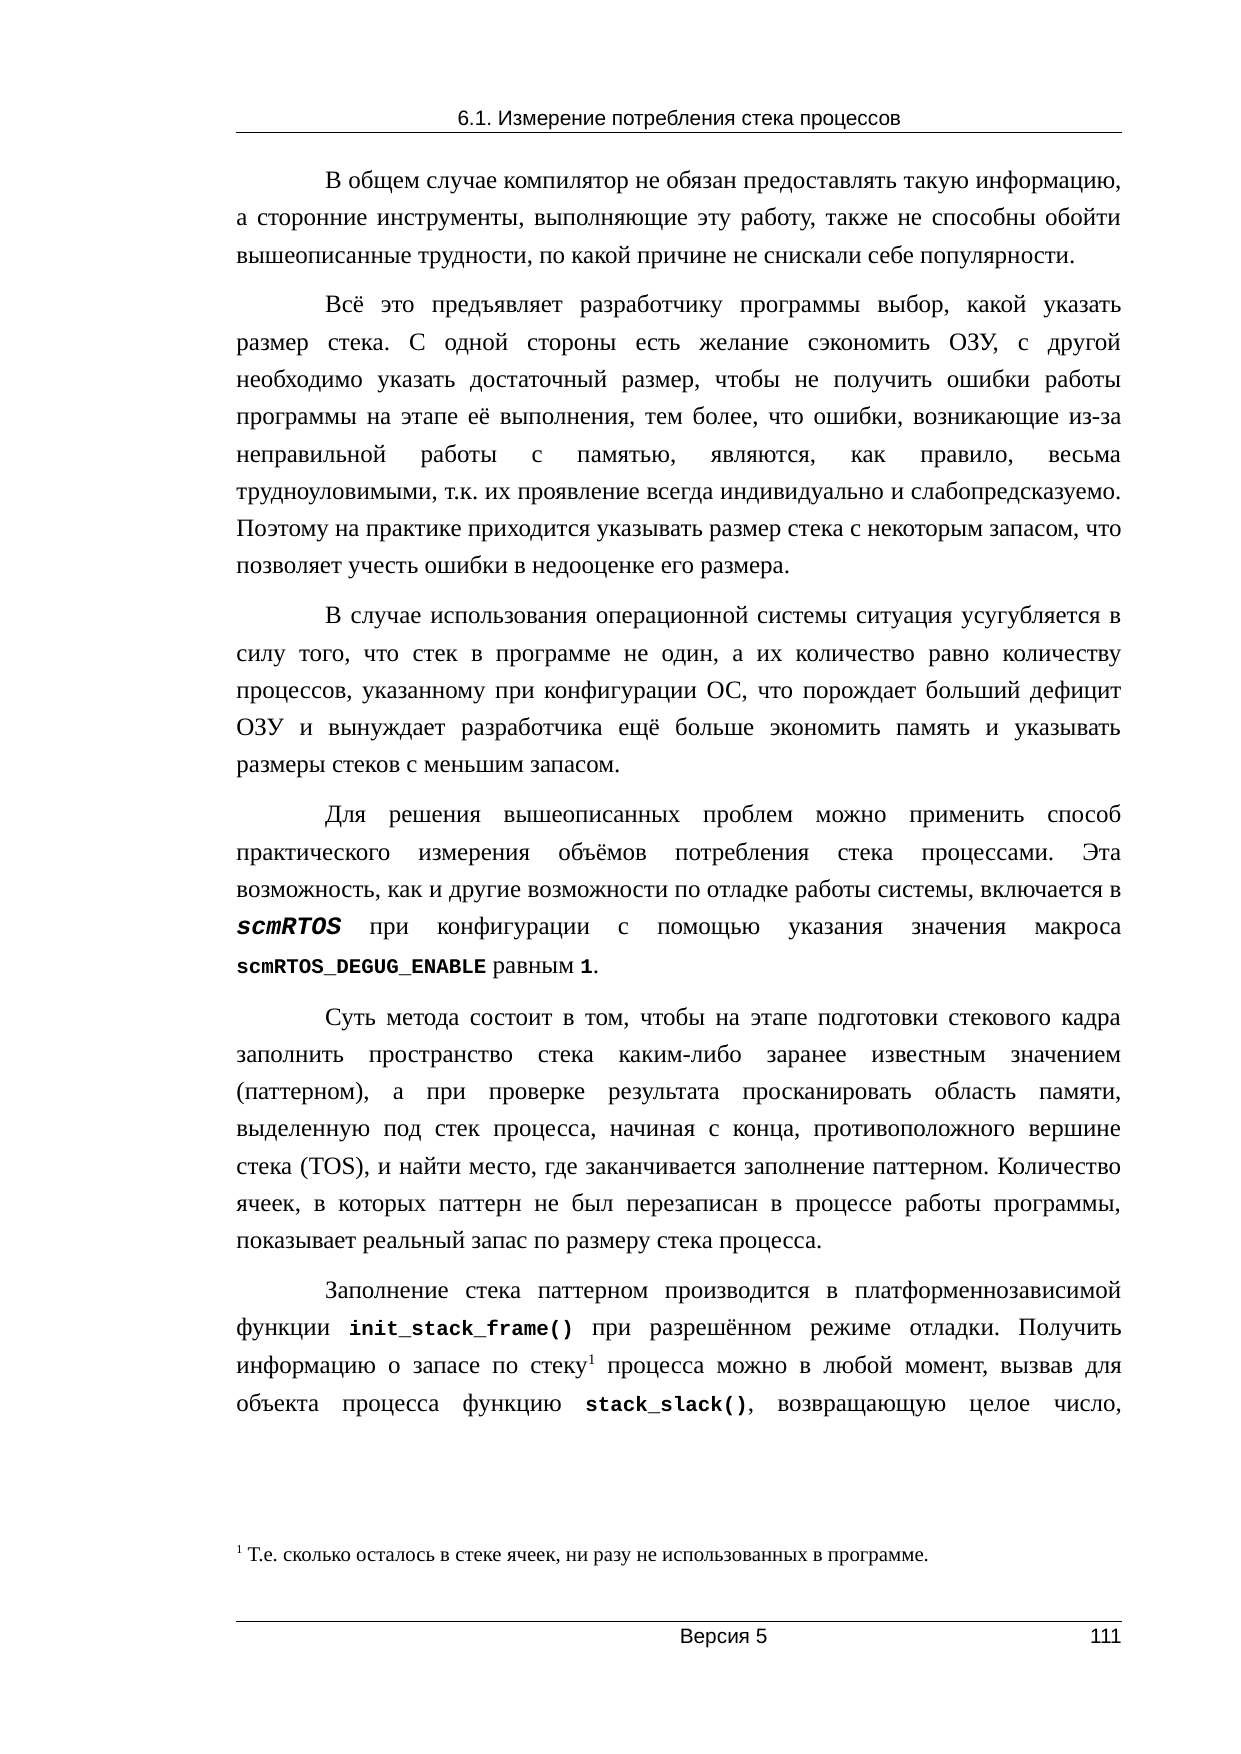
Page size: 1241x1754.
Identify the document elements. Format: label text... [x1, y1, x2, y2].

text Для решения вышеописанных проблем можно применить способ практического измерения объёмов потребления стека процессами. Эта возможность, как и другие возможности по отладке работы системы, включается в scmRTOS при конфигурации с помощью указания значения макроса scmRTOS_DEGUG_ENABLE равным 1. [236, 799, 1122, 980]
text Всё это предъявляет разработчику программы выбор, какой указать размер стека. С одной стороны есть желание сэкономить ОЗУ, с другой необходимо указать достаточный размер, чтобы не получить ошибки работы программы на этапе её выполнения, тем более, что ошибки, возникающие из-за неправильной работы с памятью, являются, как правило, весьма трудноуловимыми, т.к. их проявление всегда индивидуально и слабопредсказуемо. Поэтому на практике приходится указывать размер стека с некоторым запасом, что позволяет учесть ошибки в недооценке его размера. [236, 289, 1122, 579]
text В общем случае компилятор не обязан предоставлять такую информацию, а сторонние инструменты, выполняющие эту работу, также не способны обойти вышеописанные трудности, по какой причине не снискали себе популярности. [236, 165, 1122, 268]
text Т.е. сколько осталось в стеке ячеек, ни разу не использованных в программе. [236, 1542, 1122, 1566]
text Суть метода состоит в том, чтобы на этапе подготовки стекового кадра заполнить пространство стека каким-либо заранее известным значением (паттерном), а при проверке результата просканировать область памяти, выделенную под стек процесса, начиная с конца, противоположного вершине стека (TOS), и найти место, где заканчивается заполнение паттерном. Количество ячеек, в которых паттерн не был перезаписан в процессе работы программы, показывает реальный запас по размеру стека процесса. [236, 1002, 1122, 1254]
text В случае использования операционной системы ситуация усугубляется в силу того, что стек в программе не один, а их количество равно количеству процессов, указанному при конфигурации ОС, что порождает больший дефицит ОЗУ и вынуждает разработчика ещё больше экономить память и указывать размеры стеков с меньшим запасом. [236, 600, 1122, 778]
text Заполнение стека паттерном производится в платформеннозависимой функции init_stack_frame() при разрешённом режиме отладки. Получить информацию о запасе по стеку процесса можно в любой момент, вызвав для объекта процесса функцию stack_slack(), возвращающую целое число, [236, 1275, 1122, 1417]
